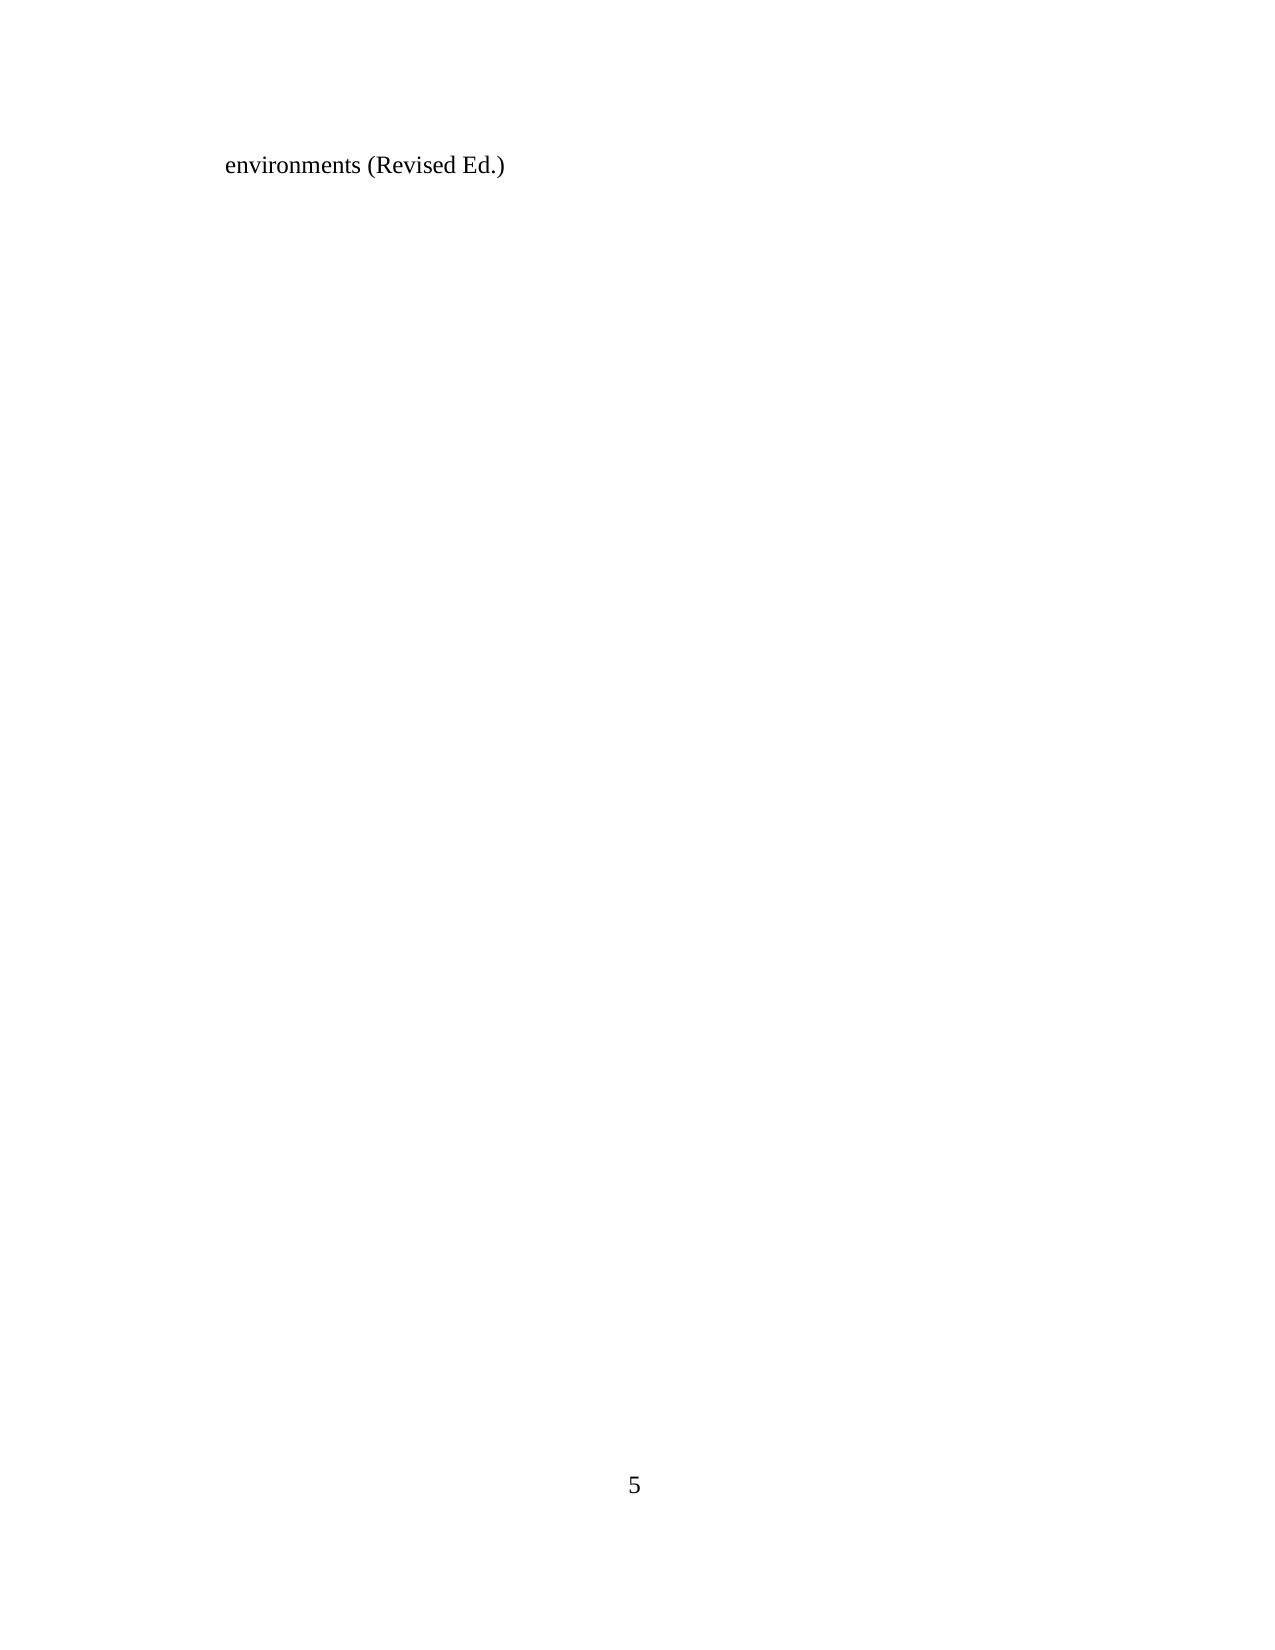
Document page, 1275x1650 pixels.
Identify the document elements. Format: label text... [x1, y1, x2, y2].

list environments (Revised Ed.) [187, 150, 1125, 179]
